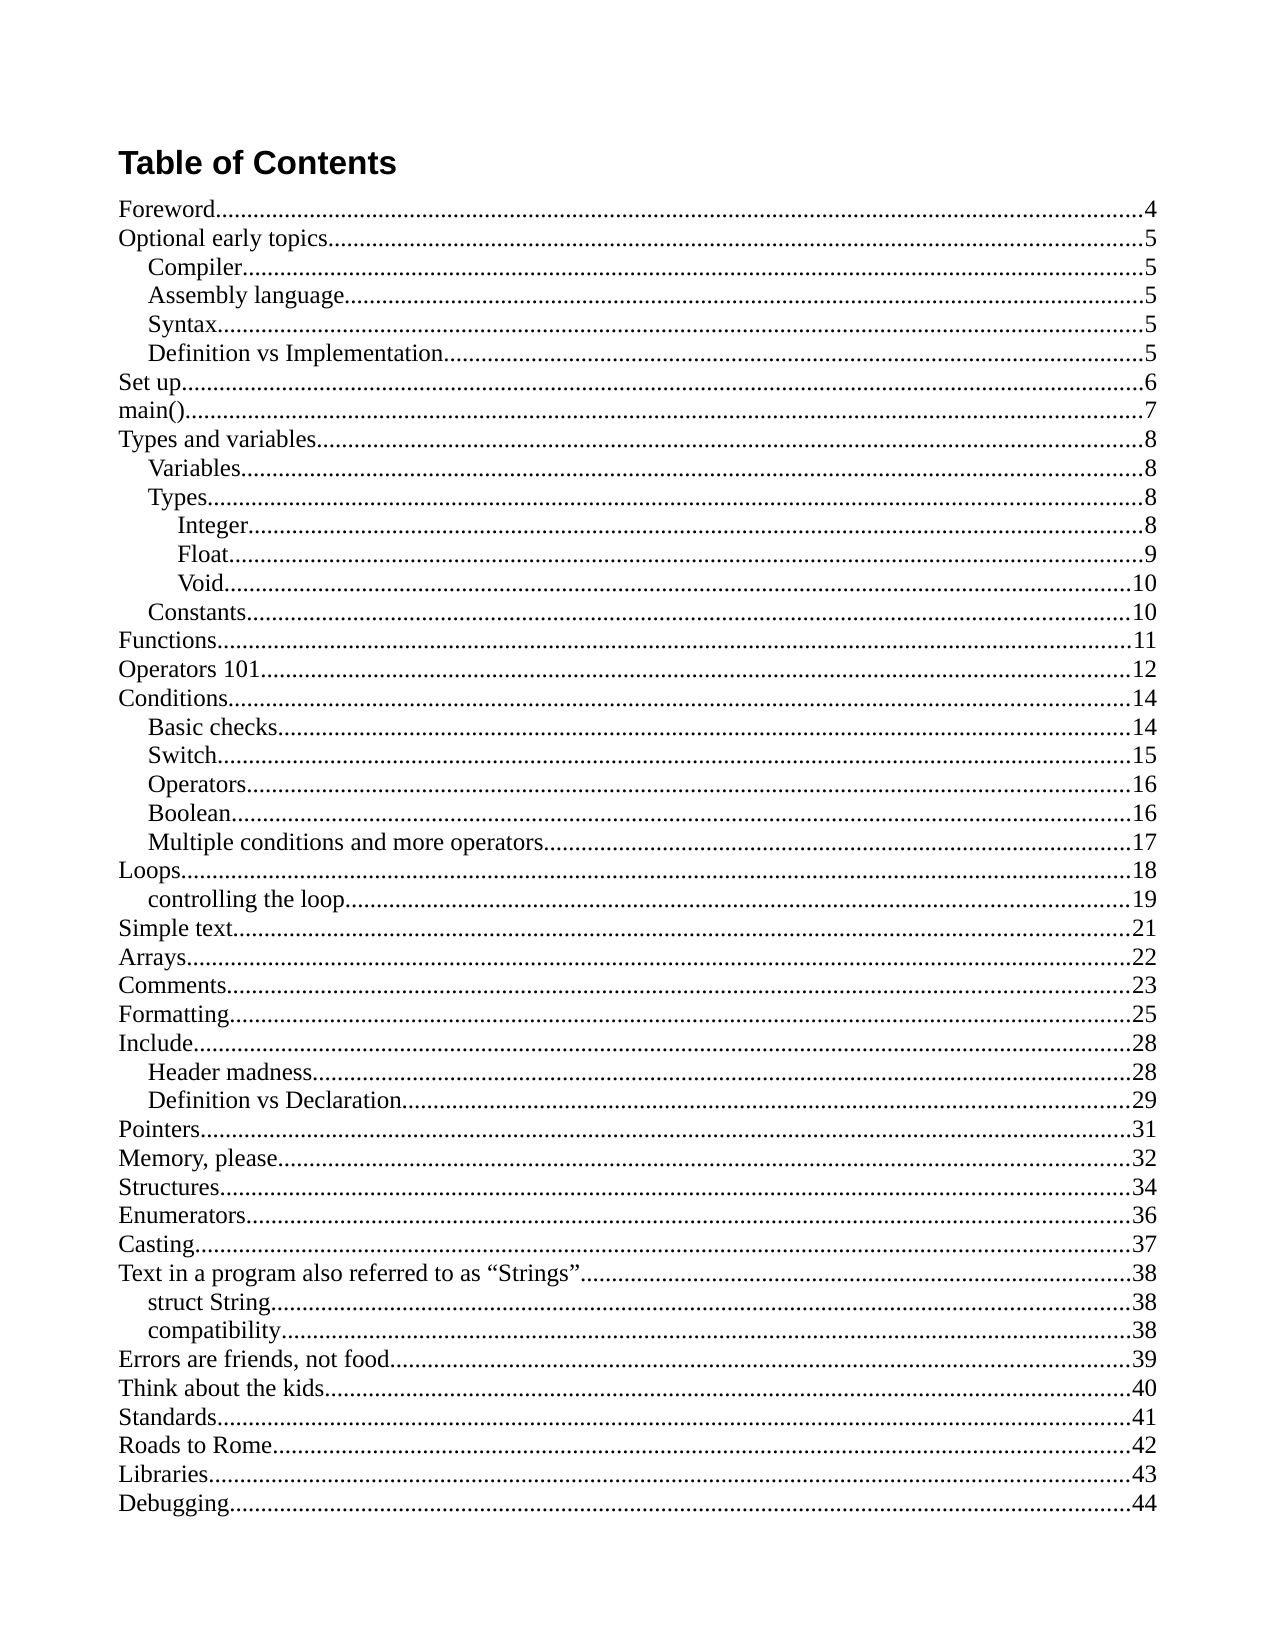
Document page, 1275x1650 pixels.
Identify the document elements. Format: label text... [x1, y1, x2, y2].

text Types 8 [148, 482, 1157, 510]
text struct String 38 [148, 1287, 1157, 1315]
text Simple text 21 [118, 913, 1157, 942]
text Types and variables 8 [118, 424, 1157, 453]
text Conditions 14 [118, 683, 1157, 712]
text Functions 11 [118, 625, 1157, 654]
text Debugging 44 [118, 1488, 1157, 1517]
text Boolean 16 [148, 798, 1157, 827]
text Operators 101 12 [118, 654, 1157, 683]
text Formatting 25 [118, 999, 1157, 1028]
text Float 9 [177, 539, 1157, 568]
text compatibility 38 [148, 1315, 1157, 1344]
text Foreword 4 [118, 194, 1157, 223]
text Errors are friends, not food 39 [118, 1344, 1157, 1373]
text Comments 23 [118, 970, 1157, 999]
text Loops 18 [118, 855, 1157, 884]
text Think about the kids 40 [118, 1373, 1157, 1402]
text Definition vs Implementation 5 [148, 338, 1157, 367]
text Memory, please 32 [118, 1143, 1157, 1172]
text Syntax 5 [148, 309, 1157, 338]
text Text in a program also referred to as “Strings” 38 [118, 1258, 1157, 1287]
text Include 28 [118, 1028, 1157, 1057]
text Optional early topics 5 [118, 223, 1157, 252]
text Multiple conditions and more operators 17 [148, 827, 1157, 855]
text Casting 37 [118, 1229, 1157, 1258]
text controlling the loop 19 [148, 884, 1157, 913]
text Integer 8 [177, 510, 1157, 539]
text Pointers 31 [118, 1114, 1157, 1143]
text main() 7 [118, 395, 1157, 424]
text Set up 6 [118, 367, 1157, 395]
text Structures 34 [118, 1172, 1157, 1200]
text Arrays 22 [118, 942, 1157, 970]
text Standards 41 [118, 1402, 1157, 1430]
text Operators 16 [148, 769, 1157, 798]
text Assembly language 5 [148, 280, 1157, 309]
text Constants 10 [148, 597, 1157, 625]
text Roads to Rome 42 [118, 1430, 1157, 1459]
text Definition vs Declaration 29 [148, 1085, 1157, 1114]
text Variables 8 [148, 453, 1157, 482]
subtitle Table of Contents [118, 143, 1157, 182]
text Libraries 43 [118, 1459, 1157, 1488]
text Void 10 [177, 568, 1157, 597]
text Basic checks 14 [148, 712, 1157, 740]
text Compiler 5 [148, 252, 1157, 280]
text Enumerators 36 [118, 1200, 1157, 1229]
text Header madness 28 [148, 1057, 1157, 1085]
text Switch 15 [148, 740, 1157, 769]
